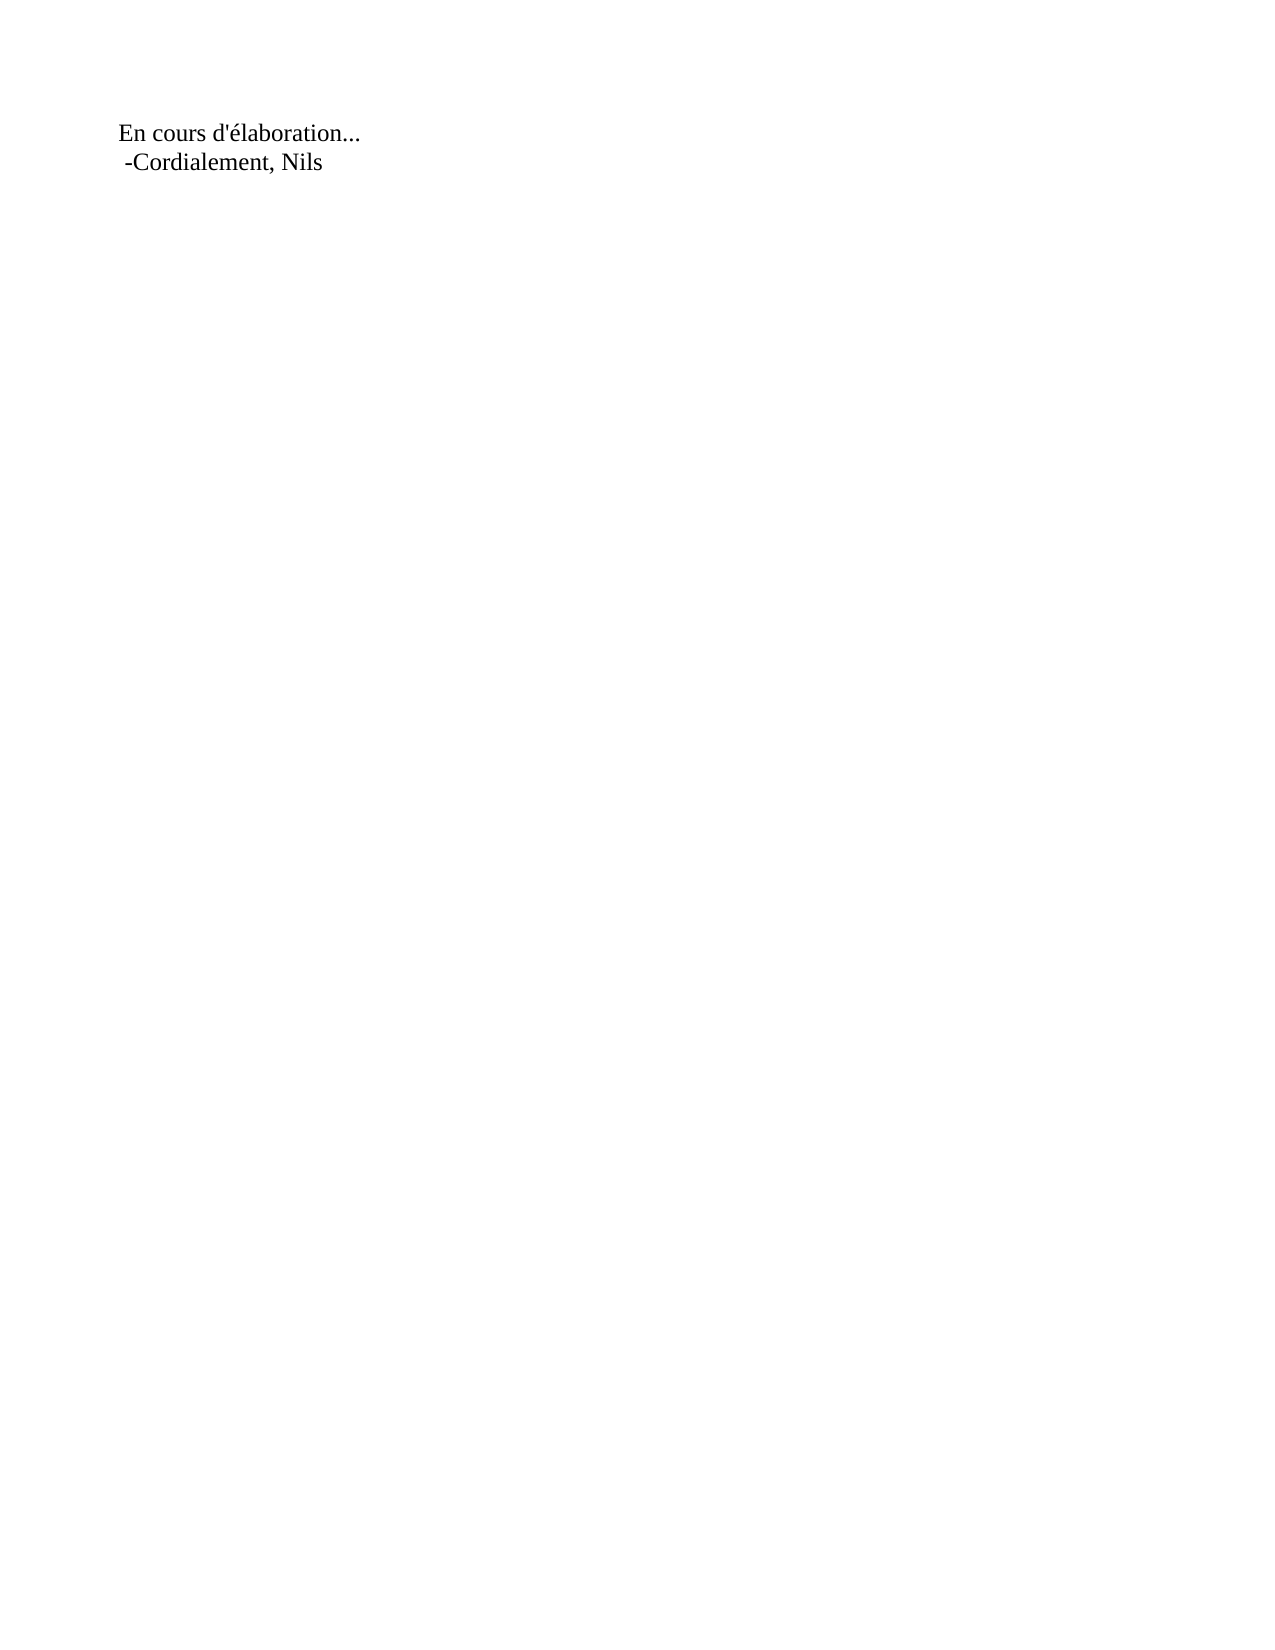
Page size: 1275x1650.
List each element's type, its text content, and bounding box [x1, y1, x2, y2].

text -Cordialement, Nils [118, 147, 1157, 176]
text En cours d'élaboration... [118, 118, 1157, 147]
